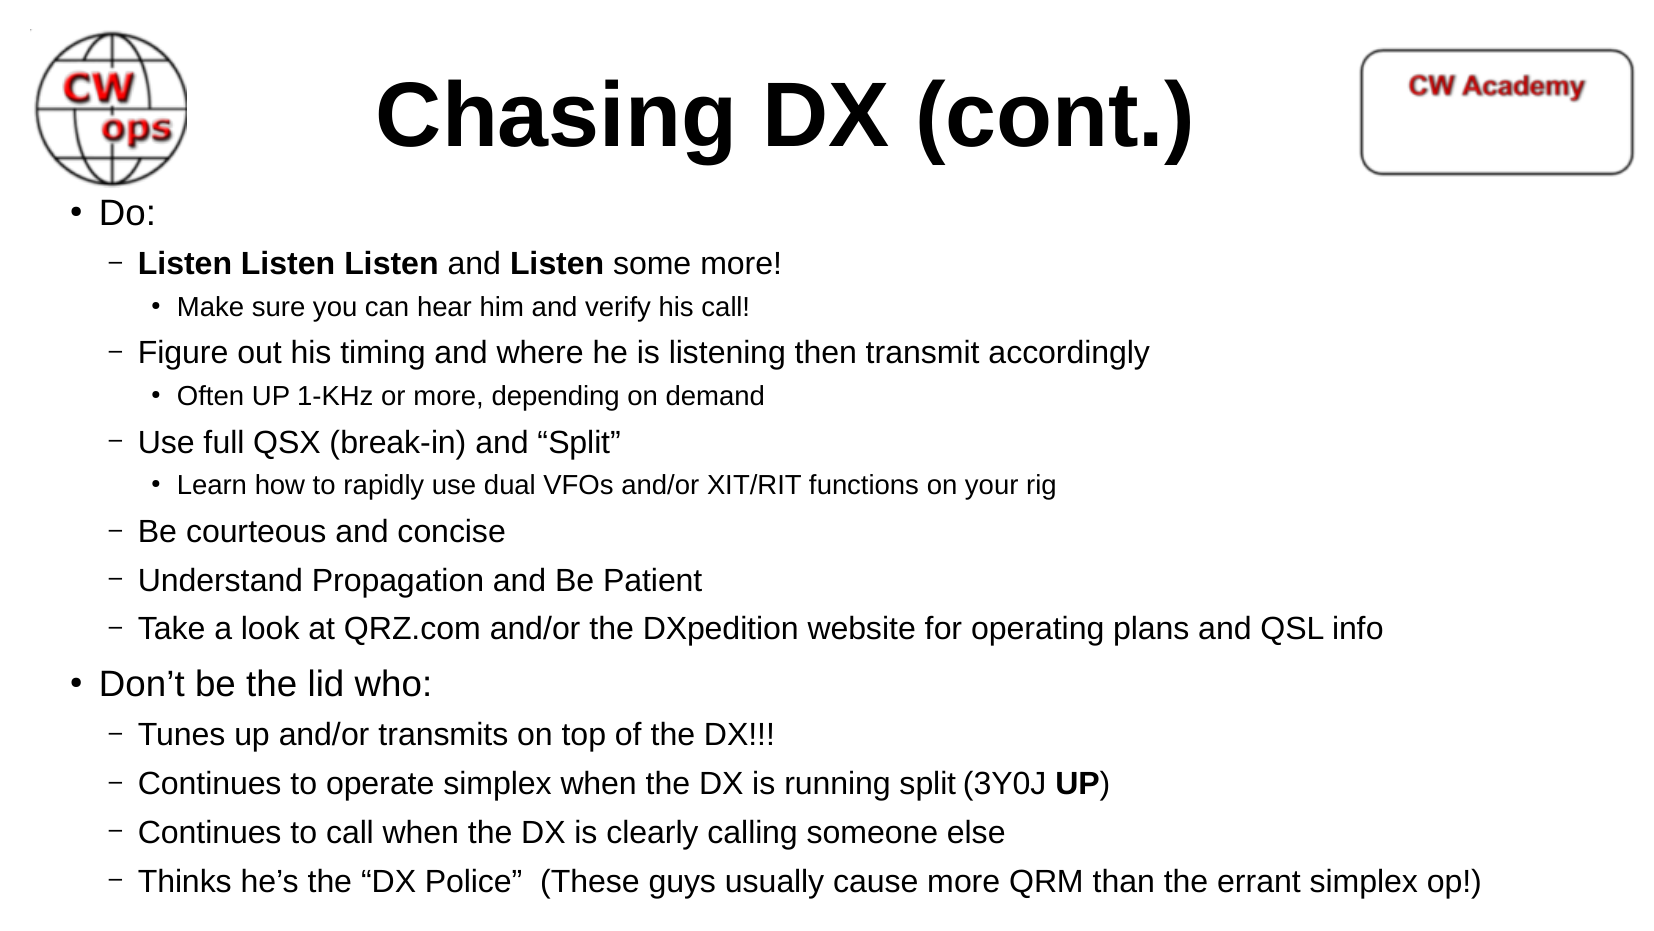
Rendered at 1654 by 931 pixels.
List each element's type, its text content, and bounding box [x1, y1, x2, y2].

picture [30, 29, 187, 180]
list Do: Listen Listen Listen and Listen some more! Make sure you can hear him and verify his call! Figure out his timing and where he is listening then transmit accordingly Often UP 1-KHz or more, depending on demand Use full QSX (break-in) and “Split” Learn how to rapidly use dual VFOs and/or XIT/RIT functions on your rig Be courteous and concise Understand Propagation and Be Patient Take a look at QRZ.com and/or the DXpedition website for operating plans and QSL info Don’t be the lid who: Tunes up and/or transmits on top of the DX!!! Continues to operate simplex when the DX is running split (3Y0J UP) Continues to call when the DX is clearly calling someone else Thinks he’s the “DX Police” (These guys usually cause more QRM than the errant simplex op!) [60, 191, 1549, 912]
title Chasing DX (cont.) [41, 37, 1531, 193]
picture [1531, 37, 1640, 186]
